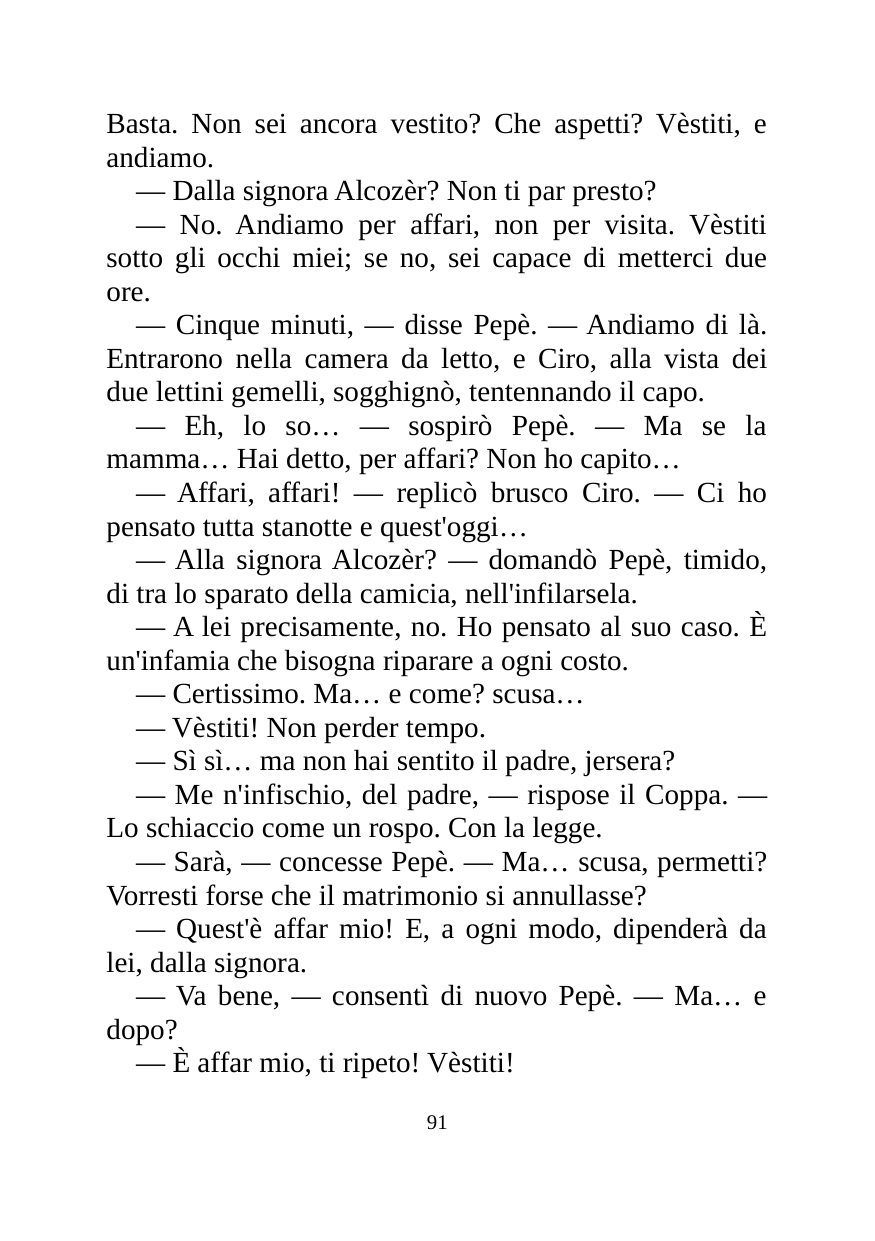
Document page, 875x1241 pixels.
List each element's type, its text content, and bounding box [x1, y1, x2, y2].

text — Cinque minuti, — disse Pepè. — Andiamo di là. Entrarono nella camera da letto, e Ciro, alla vista dei due lettini gemelli, sogghignò, tentennando il capo. [106, 307, 768, 408]
text — Dalla signora Alcozèr? Non ti par presto? [106, 173, 768, 207]
text Basta. Non sei ancora vestito? Che aspetti? Vèstiti, e andiamo. [106, 106, 768, 173]
text — Sarà, — concesse Pepè. — Ma… scusa, permetti? Vorresti forse che il matrimonio si annullasse? [106, 844, 768, 911]
text — Affari, affari! — replicò brusco Ciro. — Ci ho pensato tutta stanotte e quest'oggi… [106, 475, 768, 542]
text — Va bene, — consentì di nuovo Pepè. — Ma… e dopo? [106, 978, 768, 1045]
text — Quest'è affar mio! E, a ogni modo, dipenderà da lei, dalla signora. [106, 911, 768, 978]
text — Vèstiti! Non perder tempo. [106, 710, 768, 743]
text — Me n'infischio, del padre, — rispose il Coppa. — Lo schiaccio come un rospo. Con la legge. [106, 777, 768, 844]
text — No. Andiamo per affari, non per visita. Vèstiti sotto gli occhi miei; se no, sei capace di metterci due ore. [106, 207, 768, 307]
text — È affar mio, ti ripeto! Vèstiti! [106, 1045, 768, 1079]
text — A lei precisamente, no. Ho pensato al suo caso. È un'infamia che bisogna riparare a ogni costo. [106, 609, 768, 676]
text — Alla signora Alcozèr? — domandò Pepè, timido, di tra lo sparato della camicia, nell'infilarsela. [106, 542, 768, 609]
text — Certissimo. Ma… e come? scusa… [106, 676, 768, 710]
text — Sì sì… ma non hai sentito il padre, jersera? [106, 743, 768, 777]
text — Eh, lo so… — sospirò Pepè. — Ma se la mamma… Hai detto, per affari? Non ho capito… [106, 408, 768, 475]
